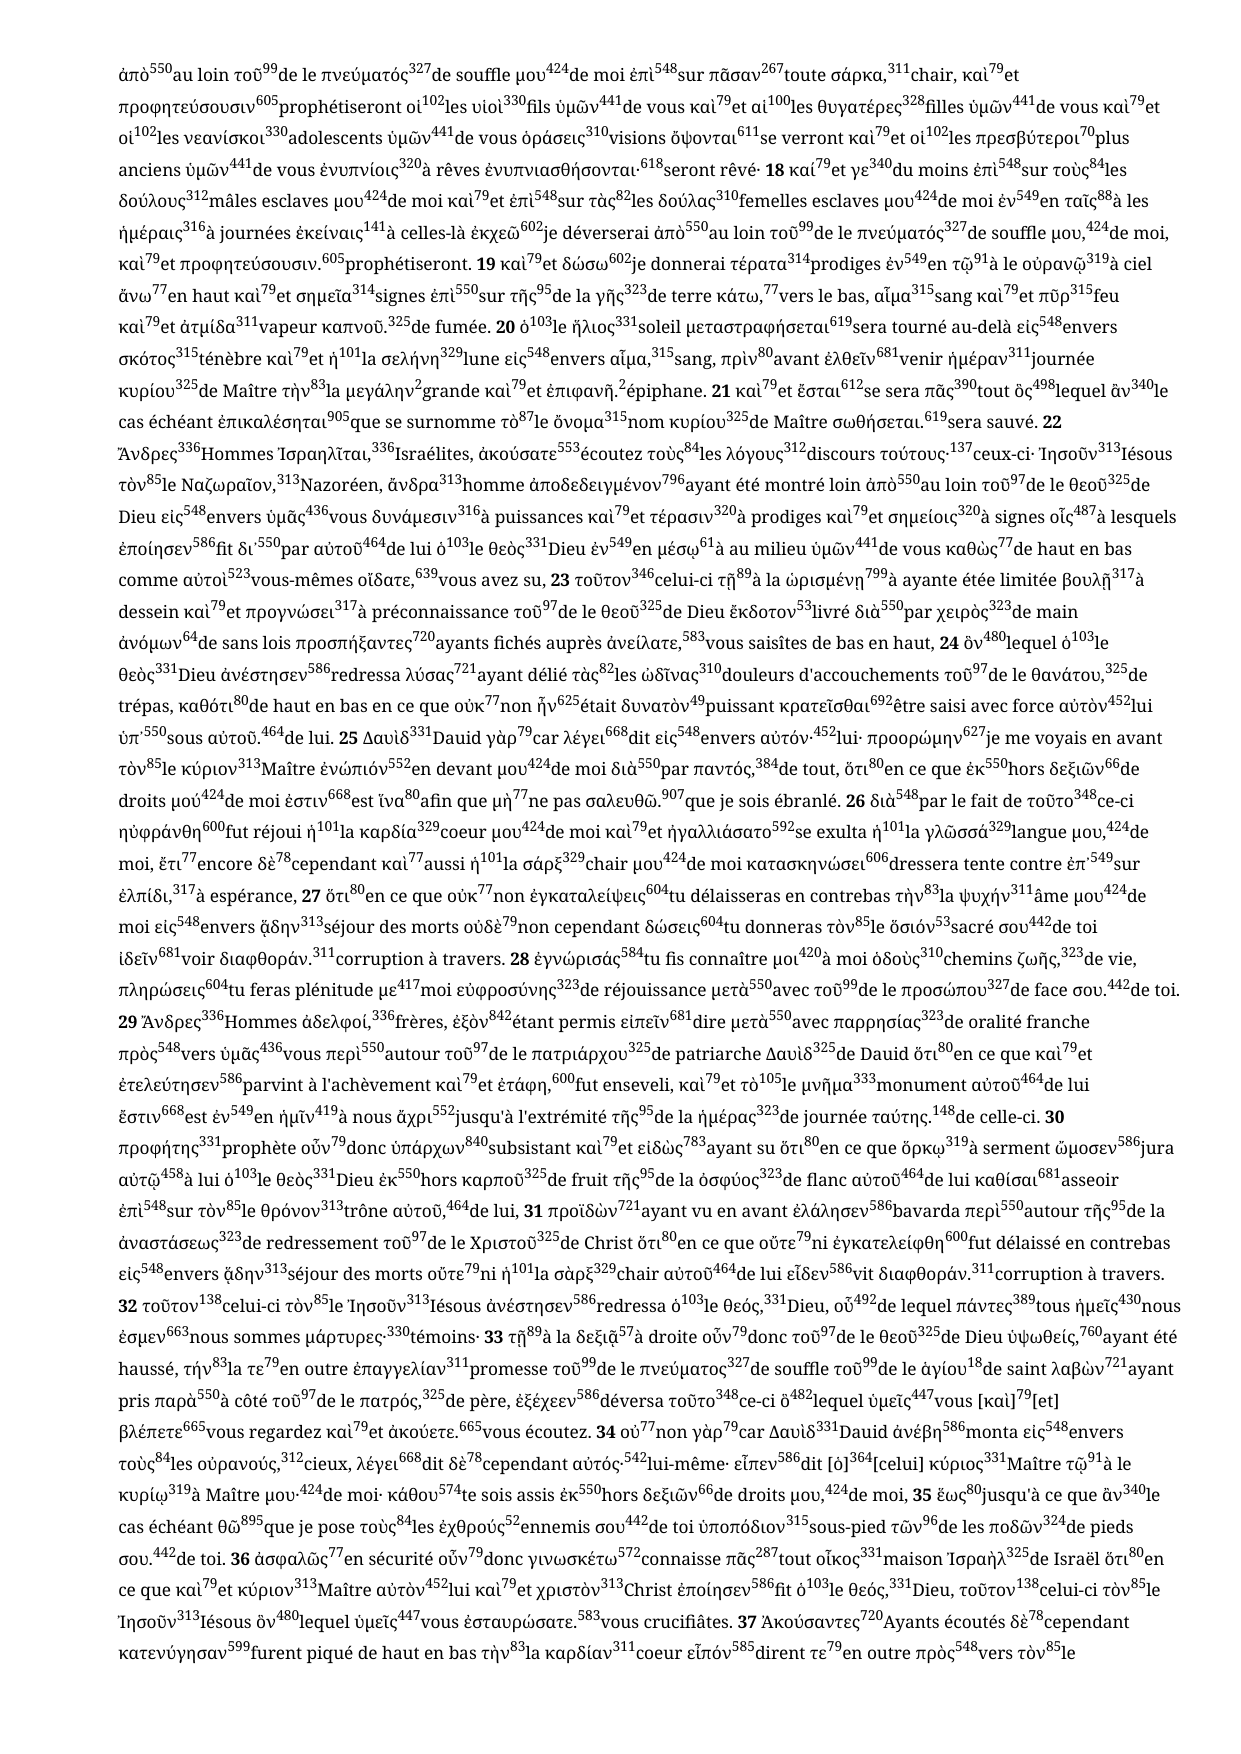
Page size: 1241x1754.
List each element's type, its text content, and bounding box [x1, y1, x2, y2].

text 1 Καὶ79Et ἐν549en τῷ354à ce συμπληροῦσθαι692être fait plénitude ensemble τὴν83la ἡμέραν311journée τῆς95de la πεντηκοστῆς323de pentecôte ἦσαν624étaient πάντες389tous ὁμοῦ77au même lieu ἐπὶ548sur τὸ87le αὐτό.348même. 2 καὶ79et ἐγένετο592se devint ἄφνω77tout à coup ἐκ550hors τοῦ97de le οὐρανοῦ325de ciel ἦχος331écho ὥσπερ80comme certes φερομένης883de étante portée πνοῆς323de souffle βιαίας14de violent καὶ79et ἐπλήρωσεν586fit plénitude ὅλον269tout entier τὸν85le οἶκον313maison οὗ77où ἦσαν624étaient καθήμενοι866se étants assis 3 καὶ79et ὤφθησαν599furent vu αὐτοῖς457à eux διαμεριζόμεναι864se partageantes en séparant γλῶσσαι328langues ὡσεὶ80comme si πυρὸς327de feu καὶ79et ἐκάθισεν586assit ἐφ᾽548sur ἕνα53un ἕκαστον269chacun αὐτῶν,463de eux, 4 καὶ79et ἐπλήσθησαν599furent rempli πάντες389tous πνεύματος327de souffle ἁγίου18de saint καὶ79et ἤρξαντο591se originèrent λαλεῖν689bavarder ἑτέραις118à autres-différentes γλώσσαις316à langues καθὼς77de haut en bas comme τὸ105le πνεῦμα333souffle ἐδίδου625donnait ἀποφθέγγεσθαι690se proférer au loin αὐτοῖς.457à eux. 5 Ἦσαν624Étaient δὲ78cependant εἰς547envers Ἰερουσαλὴμ317à Ierousalem κατοικοῦντες839établissants maison d'habitation Ἰουδαῖοι,70Ioudaiens, ἄνδρες330hommes εὐλαβεῖς21précautionneux ἀπὸ550au loin παντὸς283de tout ἔθνους327de ethnie τῶν359de ces ὑπὸ548sous τὸν85le οὐρανόν.313ciel. 6 γενομένης732de se ayante devenue δὲ78cependant τῆς95de la φωνῆς323de voix ταύτης148de celle-ci συνῆλθεν586vint ensemble τὸ105le πλῆθος333multitude καὶ79et συνεχύθη,600fut versé ensemble dans la confusion, ὅτι80en ce que ἤκουον624écoutaient εἷς71un ἕκαστος287chacun τῇ249à la ἰδίᾳ119à en propre διαλέκτῳ317à dialecte λαλούντων833de bavardants αὐτῶν.463de eux. 7 ἐξίσταντο630se extasiaient δὲ78cependant πάντες389tous καὶ79et ἐθαύμαζον624étonnaient λέγοντες·839disants· οὐχ340non ἰδοὺ306voici ἅπαντες286en totalités οὗτοί363ceux-ci εἰσιν667sont οἱ497ceux λαλοῦντες839bavardants Γαλιλαῖοι;46Galiléens; 8 καὶ79et πῶς77comment? ἡμεῖς430nous ἀκούομεν663nous écoutons ἕκαστος390chacun τῇ81à la ἰδίᾳ119à en propre διαλέκτῳ317à dialecte ἡμῶν423de nous ἐν549en ᾗ484à laquelle ἐγεννήθημεν;595nous fûmes engendré; 9 Πάρθοι330Parthes καὶ79et Μῆδοι330Mèdes καὶ79et Ἐλαμῖται330Élamites καὶ79et οἱ363ceux κατοικοῦντες839établissants maison d'habitation τὴν83la Μεσοποταμίαν,311Mésopotamie, Ἰουδαίαν311Ioudaia τε79en outre καὶ79et Καππαδοκίαν,311Kapadokya, Πόντον313Pontus καὶ79et τὴν83la Ἀσίαν,311Asie, 10 Φρυγίαν311Phrygie τε79en outre καὶ79et Παμφυλίαν,311Pamphylie, Αἴγυπτον311Égypte καὶ79et τὰ86les μέρη314parts τῆς95de la Λιβύης323de Libye τῆς356de celle κατὰ548selon Κυρήνην,311Cyrène, καὶ79et οἱ363ceux ἐπιδημοῦντες839surpeuplants Ῥωμαῖοι,70Romains, 11 Ἰουδαῖοί70Ioudaiens τε79en outre καὶ79et προσήλυτοι,330prosélytes, Κρῆτες330Crétois καὶ79et Ἄραβες,330Arabes, ἀκούομεν663nous écoutons λαλούντων833de bavardants αὐτῶν463de eux ταῖς88à les ἡμετέραις221à nôtres γλώσσαις316à langues τὰ86les μεγαλεῖα54grandioses τοῦ97de le θεοῦ.325de Dieu. 12 ἐξίσταντο630se extasiaient δὲ78cependant πάντες389tous καὶ79et διηποροῦντο,630se hésitaient complètement, ἄλλος390autre πρὸς548vers ἄλλον373autre λέγοντες·839disants· τί412quel θέλει668veut τοῦτο348ce-ci εἶναι;689être; 13 ἕτεροι389autres-différents δὲ78cependant διαχλευάζοντες839moquants au travers ἔλεγον624disaient ὅτι80en ce que γλεύκους327de moût μεμεστωμένοι812ayants étés rendus pleins εἰσίν.667sont. 14 Σταθεὶς760Ayant été dressé δὲ78cependant ὁ103le Πέτρος331Pierre σὺν549avec τοῖς90à les ἕνδεκα58à onze ἐπῆρεν586suréleva τὴν83la φωνὴν311voix αὐτοῦ464de lui καὶ79et ἀπεφθέγξατο592se proféra au loin αὐτοῖς·457à eux· ἄνδρες336hommes Ἰουδαῖοι75Ioudaiens καὶ79et οἱ368ceux κατοικοῦντες844établissants maison d'habitation Ἰερουσαλὴμ311Ierousalem πάντες,393tous, τοῦτο366ce-ci ὑμῖν438à vous γνωστὸν49connu ἔστω572soit καὶ79et ἐνωτίσασθε557que vous vous prêtez l'oreille τὰ86les ῥήματά314oraux μου.424de moi. 15 οὐ77non γὰρ79car ὡς80comme ὑμεῖς447vous ὑπολαμβάνετε665vous prenez en dessous οὗτοι363ceux-ci μεθύουσιν,667délirent en ivresse, ἔστιν668est γὰρ79car ὥρα329heure τρίτη212troisième τῆς95de la ἡμέρας,323de journée, 16 ἀλλὰ79mais τοῦτό366ce-ci ἐστιν668est τὸ366ce εἰρημένον815ayant été dit διὰ550par τοῦ97de le προφήτου325de prophète Ἰωήλ·325de Ioel· 17 καὶ79et ἔσται612se sera ἐν549en ταῖς88à les ἐσχάταις205à dernières ἡμέραις,316à journées, λέγει668dit ὁ103le θεός,331Dieu, ἐκχεῶ602je déverserai ἀπὸ550au loin τοῦ99de le πνεύματός327de souffle μου424de moi ἐπὶ548sur πᾶσαν267toute σάρκα,311chair, καὶ79et προφητεύσουσιν605prophétiseront οἱ102les υἱοὶ330fils ὑμῶν441de vous καὶ79et αἱ100les θυγατέρες328filles ὑμῶν441de vous καὶ79et οἱ102les νεανίσκοι330adolescents ὑμῶν441de vous ὁράσεις310visions ὄψονται611se verront καὶ79et οἱ102les πρεσβύτεροι70plus anciens ὑμῶν441de vous ἐνυπνίοις320à rêves ἐνυπνιασθήσονται·618seront rêvé· 18 καί79et γε340du moins ἐπὶ548sur τοὺς84les δούλους312mâles esclaves μου424de moi καὶ79et ἐπὶ548sur τὰς82les δούλας310femelles esclaves μου424de moi ἐν549en ταῖς88à les ἡμέραις316à journées ἐκείναις141à celles-là ἐκχεῶ602je déverserai ἀπὸ550au loin τοῦ99de le πνεύματός327de souffle μου,424de moi, καὶ79et προφητεύσουσιν.605prophétiseront. 19 καὶ79et δώσω602je donnerai τέρατα314prodiges ἐν549en τῷ91à le οὐρανῷ319à ciel ἄνω77en haut καὶ79et σημεῖα314signes ἐπὶ550sur τῆς95de la γῆς323de terre κάτω,77vers le bas, αἷμα315sang καὶ79et πῦρ315feu καὶ79et ἀτμίδα311vapeur καπνοῦ.325de fumée. 20 ὁ103le ἥλιος331soleil μεταστραφήσεται619sera tourné au-delà εἰς548envers σκότος315ténèbre καὶ79et ἡ101la σελήνη329lune εἰς548envers αἷμα,315sang, πρὶν80avant ἐλθεῖν681venir ἡμέραν311journée κυρίου325de Maître τὴν83la μεγάλην2grande καὶ79et ἐπιφανῆ.2épiphane. 21 καὶ79et ἔσται612se sera πᾶς390tout ὃς498lequel ἂν340le cas échéant ἐπικαλέσηται905que se surnomme τὸ87le ὄνομα315nom κυρίου325de Maître σωθήσεται.619sera sauvé. 22 Ἄνδρες336Hommes Ἰσραηλῖται,336Israélites, ἀκούσατε553écoutez τοὺς84les λόγους312discours τούτους·137ceux-ci· Ἰησοῦν313Iésous τὸν85le Ναζωραῖον,313Nazoréen, ἄνδρα313homme ἀποδεδειγμένον796ayant été montré loin ἀπὸ550au loin τοῦ97de le θεοῦ325de Dieu εἰς548envers ὑμᾶς436vous δυνάμεσιν316à puissances καὶ79et τέρασιν320à prodiges καὶ79et σημείοις320à signes οἷς487à lesquels ἐποίησεν586fit δι᾽550par αὐτοῦ464de lui ὁ103le θεὸς331Dieu ἐν549en μέσῳ61à au milieu ὑμῶν441de vous καθὼς77de haut en bas comme αὐτοὶ523vous-mêmes οἴδατε,639vous avez su, 23 τοῦτον346celui-ci τῇ89à la ὡρισμένῃ799à ayante étée limitée βουλῇ317à dessein καὶ79et προγνώσει317à préconnaissance τοῦ97de le θεοῦ325de Dieu ἔκδοτον53livré διὰ550par χειρὸς323de main ἀνόμων64de sans lois προσπήξαντες720ayants fichés auprès ἀνείλατε,583vous saisîtes de bas en haut, 24 ὃν480lequel ὁ103le θεὸς331Dieu ἀνέστησεν586redressa λύσας721ayant délié τὰς82les ὠδῖνας310douleurs d'accouchements τοῦ97de le θανάτου,325de trépas, καθότι80de haut en bas en ce que οὐκ77non ἦν625était δυνατὸν49puissant κρατεῖσθαι692être saisi avec force αὐτὸν452lui ὑπ᾽550sous αὐτοῦ.464de lui. 25 Δαυὶδ331Dauid γὰρ79car λέγει668dit εἰς548envers αὐτόν·452lui· προορώμην627je me voyais en avant τὸν85le κύριον313Maître ἐνώπιόν552en devant μου424de moi διὰ550par παντός,384de tout, ὅτι80en ce que ἐκ550hors δεξιῶν66de droits μού424de moi ἐστιν668est ἵνα80afin que μὴ77ne pas σαλευθῶ.907que je sois ébranlé. 26 διὰ548par le fait de τοῦτο348ce-ci ηὐφράνθη600fut réjoui ἡ101la καρδία329coeur μου424de moi καὶ79et ἠγαλλιάσατο592se exulta ἡ101la γλῶσσά329langue μου,424de moi, ἔτι77encore δὲ78cependant καὶ77aussi ἡ101la σάρξ329chair μου424de moi κατασκηνώσει606dressera tente contre ἐπ᾽549sur ἐλπίδι,317à espérance, 27 ὅτι80en ce que οὐκ77non ἐγκαταλείψεις604tu délaisseras en contrebas τὴν83la ψυχήν311âme μου424de moi εἰς548envers ᾅδην313séjour des morts οὐδὲ79non cependant δώσεις604tu donneras τὸν85le ὅσιόν53sacré σου442de toi ἰδεῖν681voir διαφθοράν.311corruption à travers. 28 ἐγνώρισάς584tu fis connaître μοι420à moi ὁδοὺς310chemins ζωῆς,323de vie, πληρώσεις604tu feras plénitude με417moi εὐφροσύνης323de réjouissance μετὰ550avec τοῦ99de le προσώπου327de face σου.442de toi. 29 Ἄνδρες336Hommes ἀδελφοί,336frères, ἐξὸν842étant permis εἰπεῖν681dire μετὰ550avec παρρησίας323de oralité franche πρὸς548vers ὑμᾶς436vous περὶ550autour τοῦ97de le πατριάρχου325de patriarche Δαυὶδ325de Dauid ὅτι80en ce que καὶ79et ἐτελεύτησεν586parvint à l'achèvement καὶ79et ἐτάφη,600fut enseveli, καὶ79et τὸ105le μνῆμα333monument αὐτοῦ464de lui ἔστιν668est ἐν549en ἡμῖν419à nous ἄχρι552jusqu'à l'extrémité τῆς95de la ἡμέρας323de journée ταύτης.148de celle-ci. 30 προφήτης331prophète οὖν79donc ὑπάρχων840subsistant καὶ79et εἰδὼς783ayant su ὅτι80en ce que ὅρκῳ319à serment ὤμοσεν586jura αὐτῷ458à lui ὁ103le θεὸς331Dieu ἐκ550hors καρποῦ325de fruit τῆς95de la ὀσφύος323de flanc αὐτοῦ464de lui καθίσαι681asseoir ἐπὶ548sur τὸν85le θρόνον313trône αὐτοῦ,464de lui, 31 προϊδὼν721ayant vu en avant ἐλάλησεν586bavarda περὶ550autour τῆς95de la ἀναστάσεως323de redressement τοῦ97de le Χριστοῦ325de Christ ὅτι80en ce que οὔτε79ni ἐγκατελείφθη600fut délaissé en contrebas εἰς548envers ᾅδην313séjour des morts οὔτε79ni ἡ101la σὰρξ329chair αὐτοῦ464de lui εἶδεν586vit διαφθοράν.311corruption à travers. 32 τοῦτον138celui-ci τὸν85le Ἰησοῦν313Iésous ἀνέστησεν586redressa ὁ103le θεός,331Dieu, οὗ492de lequel πάντες389tous ἡμεῖς430nous ἐσμεν663nous sommes μάρτυρες·330témoins· 33 τῇ89à la δεξιᾷ57à droite οὖν79donc τοῦ97de le θεοῦ325de Dieu ὑψωθείς,760ayant été haussé, τήν83la τε79en outre ἐπαγγελίαν311promesse τοῦ99de le πνεύματος327de souffle τοῦ99de le ἁγίου18de saint λαβὼν721ayant pris παρὰ550à côté τοῦ97de le πατρός,325de père, ἐξέχεεν586déversa τοῦτο348ce-ci ὃ482lequel ὑμεῖς447vous [καὶ]79[et] βλέπετε665vous regardez καὶ79et ἀκούετε.665vous écoutez. 34 οὐ77non γὰρ79car Δαυὶδ331Dauid ἀνέβη586monta εἰς548envers τοὺς84les οὐρανούς,312cieux, λέγει668dit δὲ78cependant αὐτός·542lui-même· εἶπεν586dit [ὁ]364[celui] κύριος331Maître τῷ91à le κυρίῳ319à Maître μου·424de moi· κάθου574te sois assis ἐκ550hors δεξιῶν66de droits μου,424de moi, 35 ἕως80jusqu'à ce que ἂν340le cas échéant θῶ895que je pose τοὺς84les ἐχθρούς52ennemis σου442de toi ὑποπόδιον315sous-pied τῶν96de les ποδῶν324de pieds σου.442de toi. 36 ἀσφαλῶς77en sécurité οὖν79donc γινωσκέτω572connaisse πᾶς287tout οἶκος331maison Ἰσραὴλ325de Israël ὅτι80en ce que καὶ79et κύριον313Maître αὐτὸν452lui καὶ79et χριστὸν313Christ ἐποίησεν586fit ὁ103le θεός,331Dieu, τοῦτον138celui-ci τὸν85le Ἰησοῦν313Iésous ὃν480lequel ὑμεῖς447vous ἐσταυρώσατε.583vous crucifiâtes. 37 Ἀκούσαντες720Ayants écoutés δὲ78cependant κατενύγησαν599furent piqué de haut en bas τὴν83la καρδίαν311coeur εἶπόν585dirent τε79en outre πρὸς548vers τὸν85le Πέτρον313Pierre καὶ79et τοὺς84les λοιποὺς114restants ἀποστόλους·312envoyés· τί399quel ποιήσωμεν,894que nous fassions, ἄνδρες336hommes ἀδελφοί;336frères; 38 Πέτρος331Pierre δὲ78cependant πρὸς548vers αὐτούς·451eux· μετανοήσατε,553transintelligez, [φησίν,]668[déclare,] καὶ79et βαπτισθήτω565soit baptisé ἕκαστος390chacun ὑμῶν441de vous ἐπὶ549sur τῷ93à le ὀνόματι321à nom Ἰησοῦ325de Iésous Χριστοῦ325de Christ εἰς548envers ἄφεσιν311abandon τῶν94de les ἁμαρτιῶν322de fautes ὑμῶν441de vous καὶ79et λήμψεσθε609vous vous prendrez τὴν83la δωρεὰν311gratification τοῦ99de le ἁγίου18de saint πνεύματος.327de souffle. 39 ὑμῖν438à vous γάρ79car ἐστιν668est ἡ101la ἐπαγγελία329promesse καὶ79et τοῖς92à les τέκνοις320à enfants ὑμῶν441de vous καὶ79et πᾶσιν274à tous τοῖς351à ceux εἰς548envers μακράν,77longuement, ὅσους479autant lesquels ἂν340le cas échéant προσκαλέσηται905que se appelle auprès κύριος331Maître ὁ103le θεὸς331Dieu ἡμῶν.423de nous. 40 ἑτέροις120à autres-différents τε79en outre λόγοις318à discours πλείοσιν274à plus nombreusement διεμαρτύρατο592se passa témoignage καὶ79et παρεκάλει625appelait à côté αὐτοὺς451eux λέγων·840disant· σώθητε562soyez sauvés ἀπὸ550au loin τῆς95de la γενεᾶς323de génération τῆς95de la σκολιᾶς14de tordue ταύτης.148de celle-ci. 41 οἱ363ceux μὲν77certes οὖν79donc ἀποδεξάμενοι739se ayants acceptés loin τὸν85le λόγον313discours αὐτοῦ464de lui ἐβαπτίσθησαν599furent baptisé καὶ79et προσετέθησαν599furent apposé ἐν549en τῇ89à la ἡμέρᾳ317à journée ἐκείνῃ142à celle-là ψυχαὶ328âmes ὡσεὶ77comme si τρισχίλιαι.68trois mille. 42 Ἦσαν624Étaient δὲ78cependant προσκαρτεροῦντες839endurants auprès τῇ89à la διδαχῇ317à enseignement τῶν96de les ἀποστόλων324de envoyés καὶ79et τῇ89à la κοινωνίᾳ,317à communion, τῇ89à la κλάσει317à cassure τοῦ97de le ἄρτου325de pain καὶ79et ταῖς88à les προσευχαῖς.316à prières. 43 ἐγίνετο631se devenait δὲ78cependant πάσῃ273à toute ψυχῇ317à âme φόβος,331effroi, πολλά288nombreux τε79en outre τέρατα332prodiges καὶ79et σημεῖα332signes διὰ550par τῶν96de les ἀποστόλων324de envoyés ἐγίνετο.631se devenait. 44 πάντες286tous δὲ78cependant οἱ363ceux πιστεύοντες839croyants ἦσαν624étaient ἐπὶ548sur τὸ87le αὐτὸ348même καὶ79et εἶχον624avaient ἅπαντα270en totalités κοινὰ54communs 45 καὶ79et τὰ246les κτήματα314acquisitions καὶ79et τὰς82les ὑπάρξεις310subsistances ἐπίπρασκον624vendaient καὶ79et διεμέριζον624partageaient en séparant αὐτὰ453eux πᾶσιν377à tous καθότι77de haut en bas en ce que ἄν340le cas échéant τις390un quelconque χρείαν311besoin εἶχεν·625avait· 46 καθ᾽548selon ἡμέραν311journée τε79en outre προσκαρτεροῦντες839endurants auprès ὁμοθυμαδὸν77en même fureur ἐν549en τῷ93à le ἱερῷ,321à sanctuaire, κλῶντές839cassants τε79en outre κατ᾽548selon οἶκον313maison ἄρτον,313pain, μετελάμβανον624prenaient avec au-delà τροφῆς323de nourriture ἐν549en ἀγαλλιάσει317à exultation καὶ79et ἀφελότητι317à simplesse καρδίας323de coeur 47 αἰνοῦντες839louants τὸν85le θεὸν313Dieu καὶ79et ἔχοντες839ayants χάριν311grâce πρὸς548vers ὅλον269tout entier τὸν85le λαόν.313peuple. ὁ103le δὲ78cependant κύριος331Maître προσετίθει625apposait τοὺς345ceux σῳζομένους874étants sauvés καθ᾽548selon ἡμέραν311journée ἐπὶ548sur τὸ87le αὐτό.348même. [118, 59, 1181, 1665]
